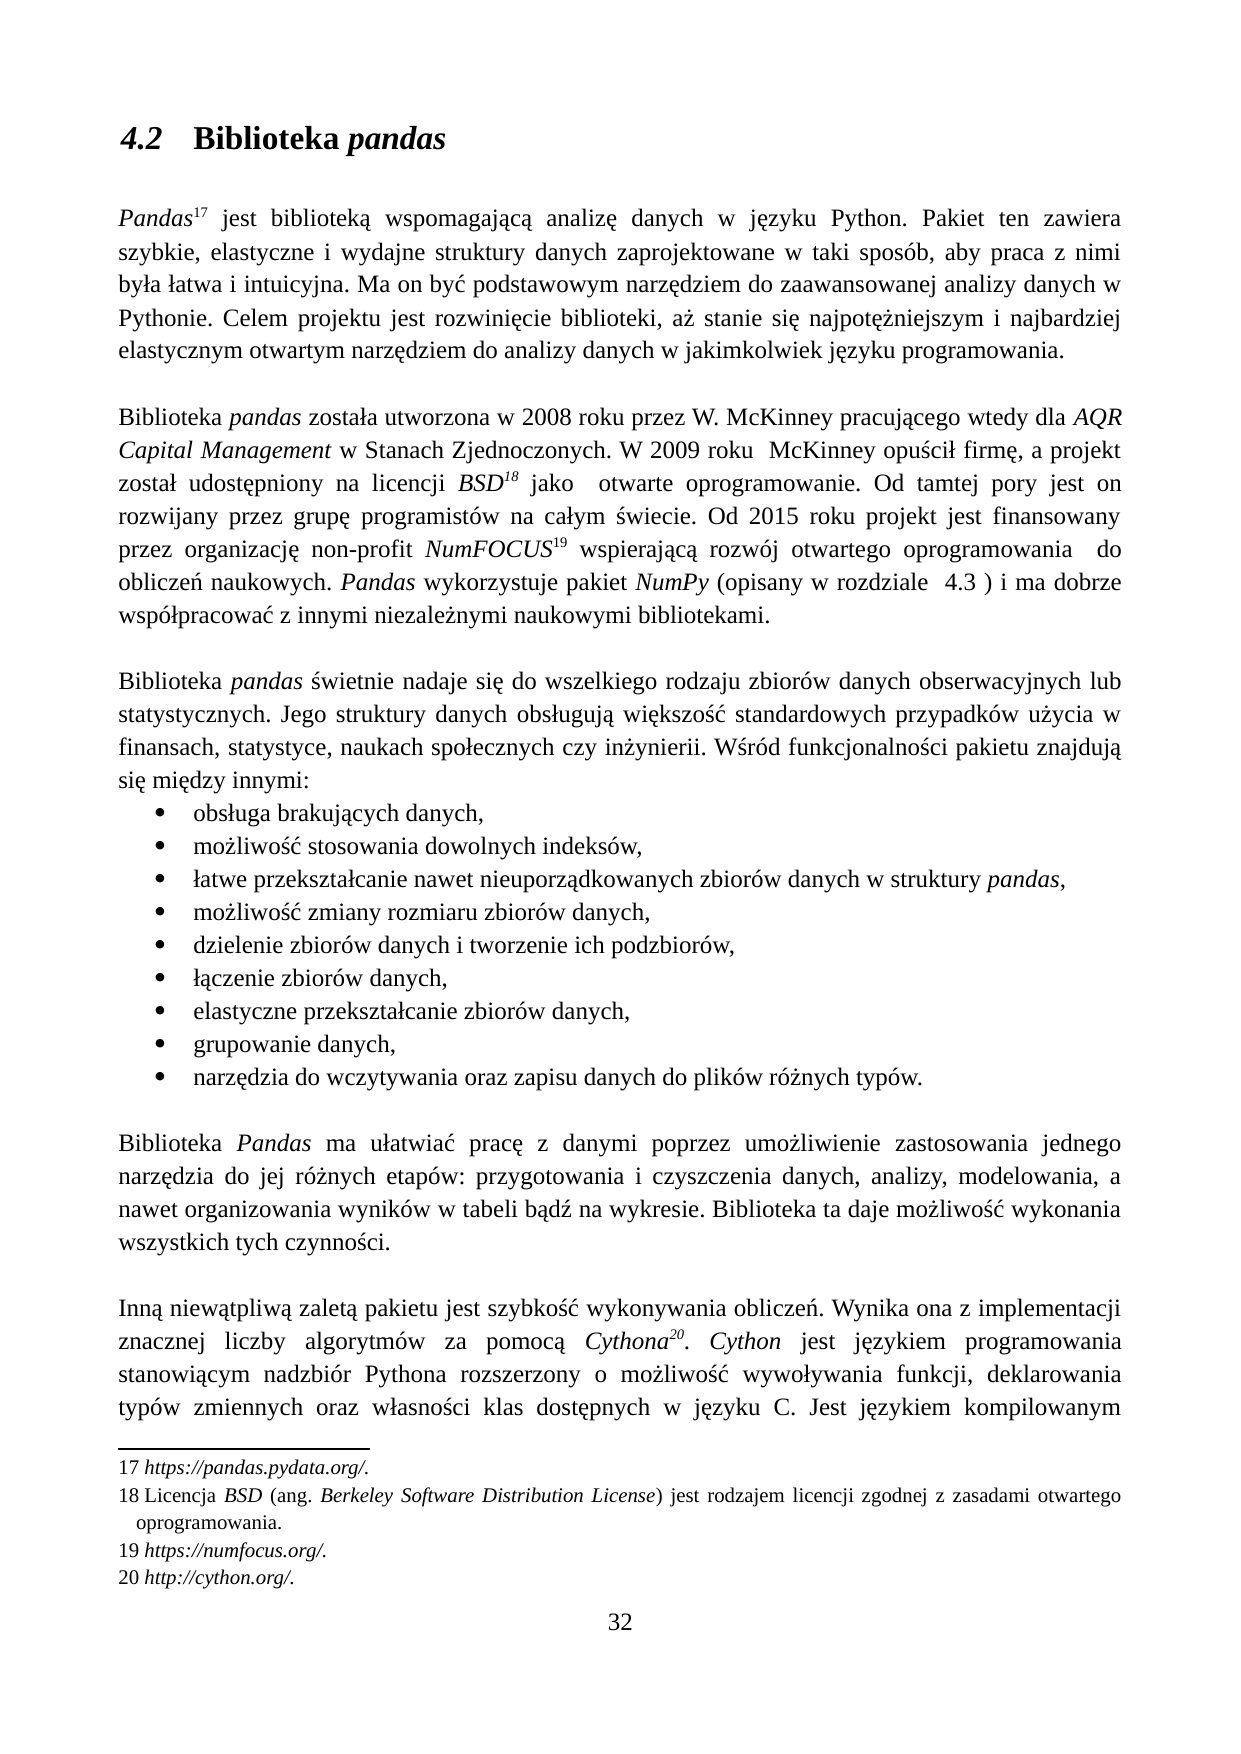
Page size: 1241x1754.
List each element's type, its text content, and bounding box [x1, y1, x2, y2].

text Biblioteka Pandas ma ułatwiać pracę z danymi poprzez umożliwienie zastosowania jednego narzędzia do jej różnych etapów: przygotowania i czyszczenia danych, analizy, modelowania, a nawet organizowania wyników w tabeli bądź na wykresie. Biblioteka ta daje możliwość wykonania wszystkich tych czynności. [118, 1128, 1122, 1256]
list łączenie zbiorów danych, [156, 963, 1122, 992]
list obsługa brakujących danych, [156, 798, 1122, 827]
text https://numfocus.org/. [118, 1538, 1122, 1562]
list dzielenie zbiorów danych i tworzenie ich podzbiorów, [156, 930, 1122, 959]
text Pandas jest biblioteką wspomagającą analizę danych w języku Python. Pakiet ten zawiera szybkie, elastyczne i wydajne struktury danych zaprojektowane w taki sposób, aby praca z nimi była łatwa i intuicyjna. Ma on być podstawowym narzędziem do zaawansowanej analizy danych w Pythonie. Celem projektu jest rozwinięcie biblioteki, aż stanie się najpotężniejszym i najbardziej elastycznym otwartym narzędziem do analizy danych w jakimkolwiek języku programowania. [118, 203, 1122, 364]
list łatwe przekształcanie nawet nieuporządkowanych zbiorów danych w struktury pandas, [156, 864, 1122, 893]
list narzędzia do wczytywania oraz zapisu danych do plików różnych typów. [156, 1062, 1122, 1091]
text http://cython.org/. [118, 1565, 1122, 1589]
list grupowanie danych, [156, 1029, 1122, 1058]
text https://pandas.pydata.org/. [118, 1455, 1122, 1479]
subtitle Biblioteka pandas [112, 118, 1122, 156]
list możliwość zmiany rozmiaru zbiorów danych, [156, 897, 1122, 926]
text Biblioteka pandas świetnie nadaje się do wszelkiego rodzaju zbiorów danych obserwacyjnych lub statystycznych. Jego struktury danych obsługują większość standardowych przypadków użycia w finansach, statystyce, naukach społecznych czy inżynierii. Wśród funkcjonalności pakietu znajdują się między innymi: [118, 666, 1122, 794]
text Licencja BSD (ang. Berkeley Software Distribution License) jest rodzajem licencji zgodnej z zasadami otwartego oprogramowania. [118, 1482, 1122, 1534]
list elastyczne przekształcanie zbiorów danych, [156, 996, 1122, 1025]
text Inną niewątpliwą zaletą pakietu jest szybkość wykonywania obliczeń. Wynika ona z implementacji znacznej liczby algorytmów za pomocą Cythona. Cython jest językiem programowania stanowiącym nadzbiór Pythona rozszerzony o możliwość wywoływania funkcji, deklarowania typów zmiennych oraz własności klas dostępnych w języku C. Jest językiem kompilowanym [118, 1293, 1122, 1421]
text Biblioteka pandas została utworzona w 2008 roku przez W. McKinney pracującego wtedy dla AQR Capital Management w Stanach Zjednoczonych. W 2009 roku McKinney opuścił firmę, a projekt został udostępniony na licencji BSD jako otwarte oprogramowanie. Od tamtej pory jest on rozwijany przez grupę programistów na całym świecie. Od 2015 roku projekt jest finansowany przez organizację non-profit NumFOCUS wspierającą rozwój otwartego oprogramowania do obliczeń naukowych. Pandas wykorzystuje pakiet NumPy (opisany w rozdziale 4.3) i ma dobrze współpracować z innymi niezależnymi naukowymi bibliotekami. [118, 402, 1122, 628]
list możliwość stosowania dowolnych indeksów, [156, 831, 1122, 860]
